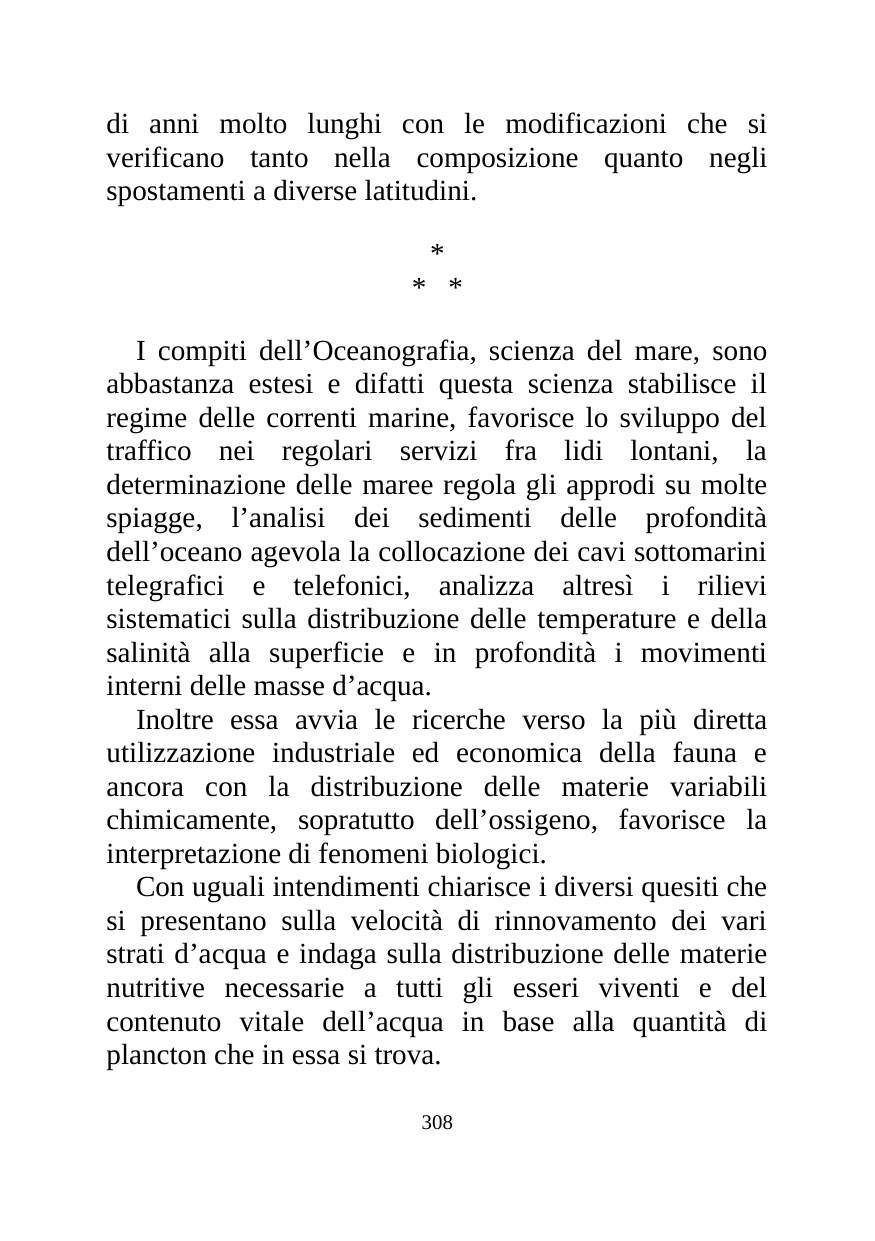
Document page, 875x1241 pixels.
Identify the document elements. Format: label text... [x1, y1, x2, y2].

text * * * [106, 236, 768, 303]
text di anni molto lunghi con le modificazioni che si verificano tanto nella composizione quanto negli spostamenti a diverse latitudini. [106, 106, 768, 207]
text I compiti dell’Oceanografia, scienza del mare, sono abbastanza estesi e difatti questa scienza stabilisce il regime delle correnti marine, favorisce lo sviluppo del traffico nei regolari servizi fra lidi lontani, la determinazione delle maree regola gli approdi su molte spiagge, l’analisi dei sedimenti delle profondità dell’oceano agevola la collocazione dei cavi sottomarini telegrafici e telefonici, analizza altresì i rilievi sistematici sulla distribuzione delle temperature e della salinità alla superficie e in profondità i movimenti interni delle masse d’acqua. [106, 333, 768, 702]
text Con uguali intendimenti chiarisce i diversi quesiti che si presentano sulla velocità di rinnovamento dei vari strati d’acqua e indaga sulla distribuzione delle materie nutritive necessarie a tutti gli esseri viventi e del contenuto vitale dell’acqua in base alla quantità di plancton che in essa si trova. [106, 869, 768, 1071]
text Inoltre essa avvia le ricerche verso la più diretta utilizzazione industriale ed economica della fauna e ancora con la distribuzione delle materie variabili chimicamente, sopratutto dell’ossigeno, favorisce la interpretazione di fenomeni biologici. [106, 702, 768, 869]
